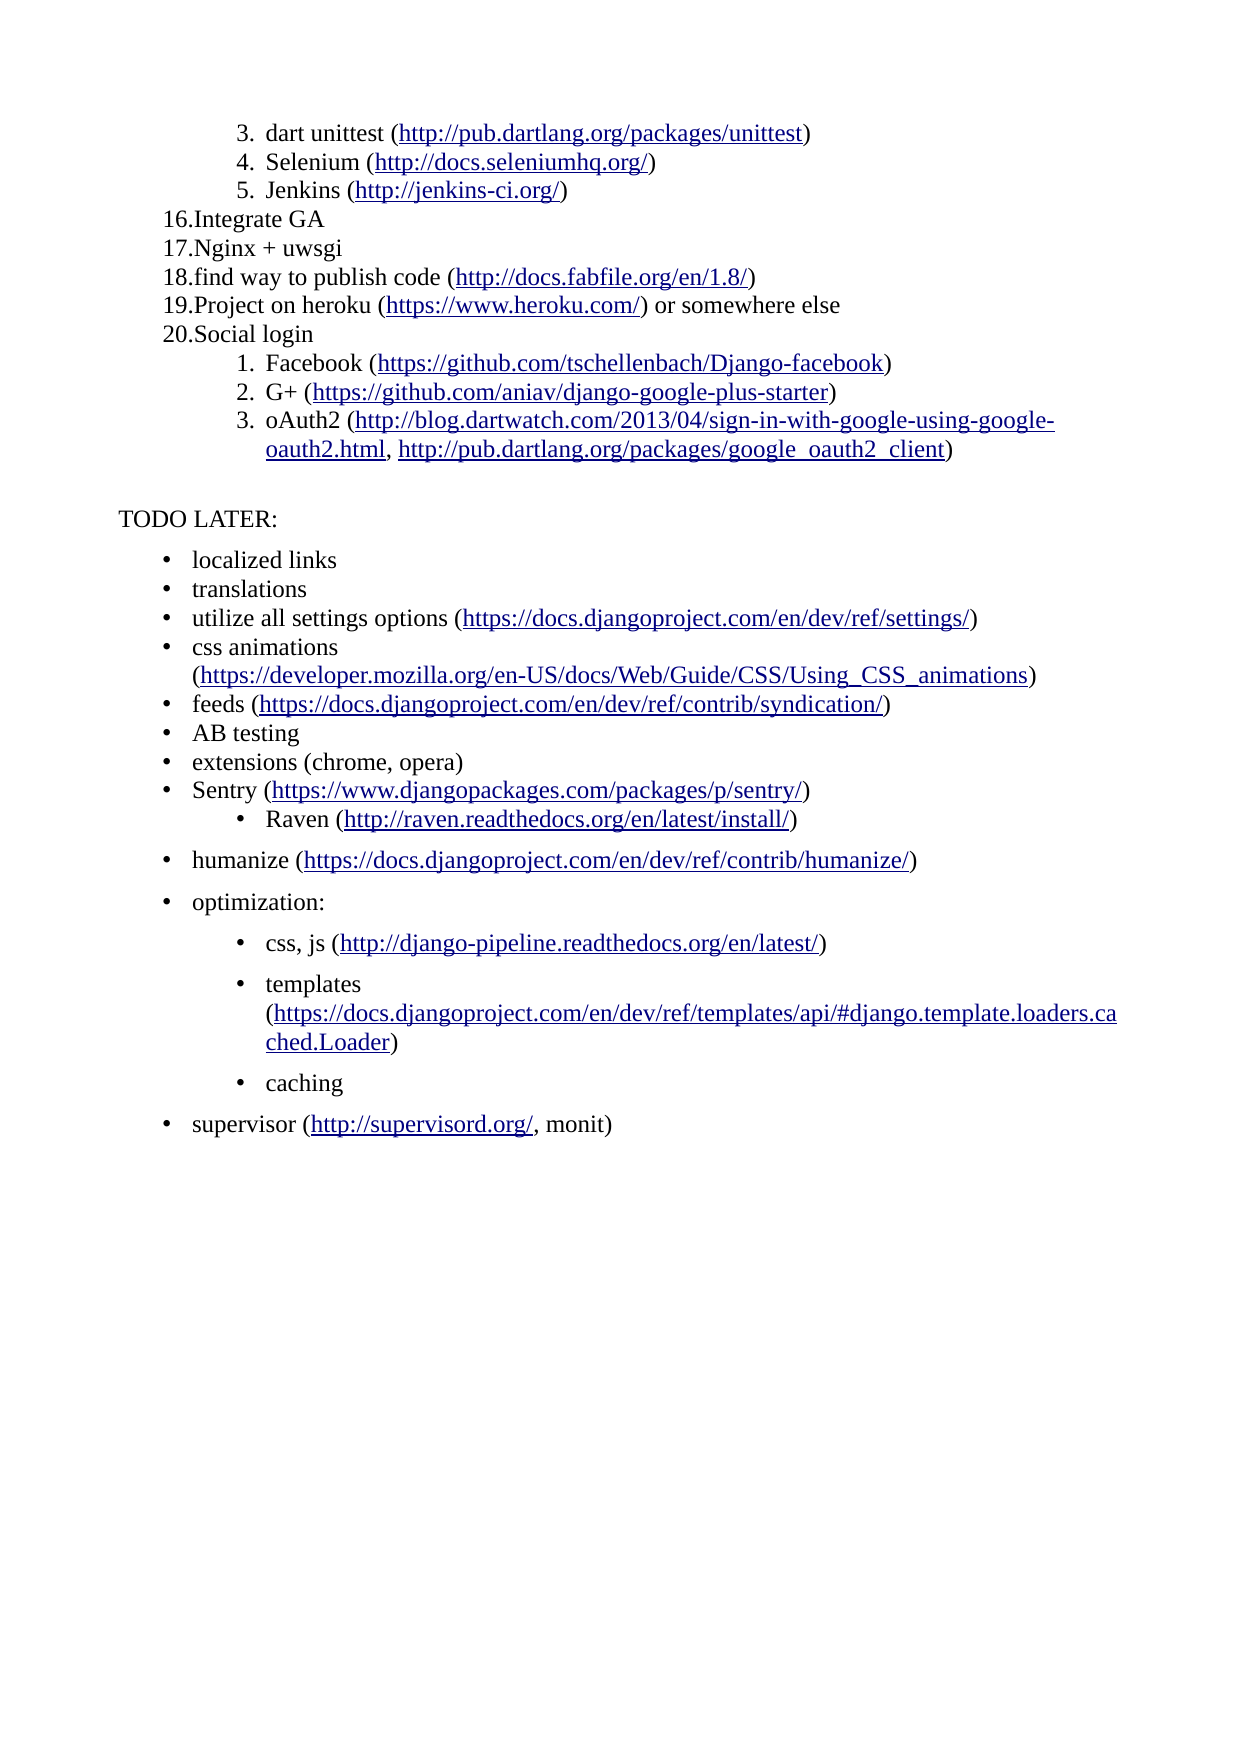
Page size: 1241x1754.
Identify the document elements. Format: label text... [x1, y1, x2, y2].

list Facebook (https://github.com/tschellenbach/Django-facebook) [236, 348, 1122, 377]
list humanize (https://docs.djangoproject.com/en/dev/ref/contrib/humanize/) [162, 846, 1122, 874]
list templates (https://docs.djangoproject.com/en/dev/ref/templates/api/#django.template.loaders.cached.Loader) [236, 969, 1122, 1056]
list Project on heroku (https://www.heroku.com/) or somewhere else [162, 291, 1122, 319]
list feeds (https://docs.djangoproject.com/en/dev/ref/contrib/syndication/) [162, 689, 1122, 718]
list css animations (https://developer.mozilla.org/en-US/docs/Web/Guide/CSS/Using_CSS_animations) [162, 632, 1122, 689]
list Social login [162, 319, 1122, 348]
list Nginx + uwsgi [162, 233, 1122, 262]
list localized links [162, 546, 1122, 574]
list extensions (chrome, opera) [162, 747, 1122, 776]
list caching [236, 1068, 1122, 1097]
list Raven (http://raven.readthedocs.org/en/latest/install/) [236, 804, 1122, 833]
list supervisor (http://supervisord.org/, monit) [162, 1109, 1122, 1138]
list Selenium (http://docs.seleniumhq.org/) [236, 147, 1122, 176]
list oAuth2 (http://blog.dartwatch.com/2013/04/sign-in-with-google-using-google-oauth2.html, http://pub.dartlang.org/packages/google_oauth2_client) [236, 406, 1122, 463]
list Sentry (https://www.djangopackages.com/packages/p/sentry/) [162, 776, 1122, 804]
list css, js (http://django-pipeline.readthedocs.org/en/latest/) [236, 928, 1122, 957]
list Jenkins (http://jenkins-ci.org/) [236, 176, 1122, 204]
list optimization: [162, 887, 1122, 916]
list G+ (https://github.com/aniav/django-google-plus-starter) [236, 377, 1122, 406]
list AB testing [162, 718, 1122, 747]
text TODO LATER: [118, 504, 1122, 533]
list Integrate GA [162, 204, 1122, 233]
list translations [162, 574, 1122, 603]
list dart unittest (http://pub.dartlang.org/packages/unittest) [236, 118, 1122, 147]
list utilize all settings options (https://docs.djangoproject.com/en/dev/ref/settings/) [162, 603, 1122, 632]
list find way to publish code (http://docs.fabfile.org/en/1.8/) [162, 262, 1122, 291]
